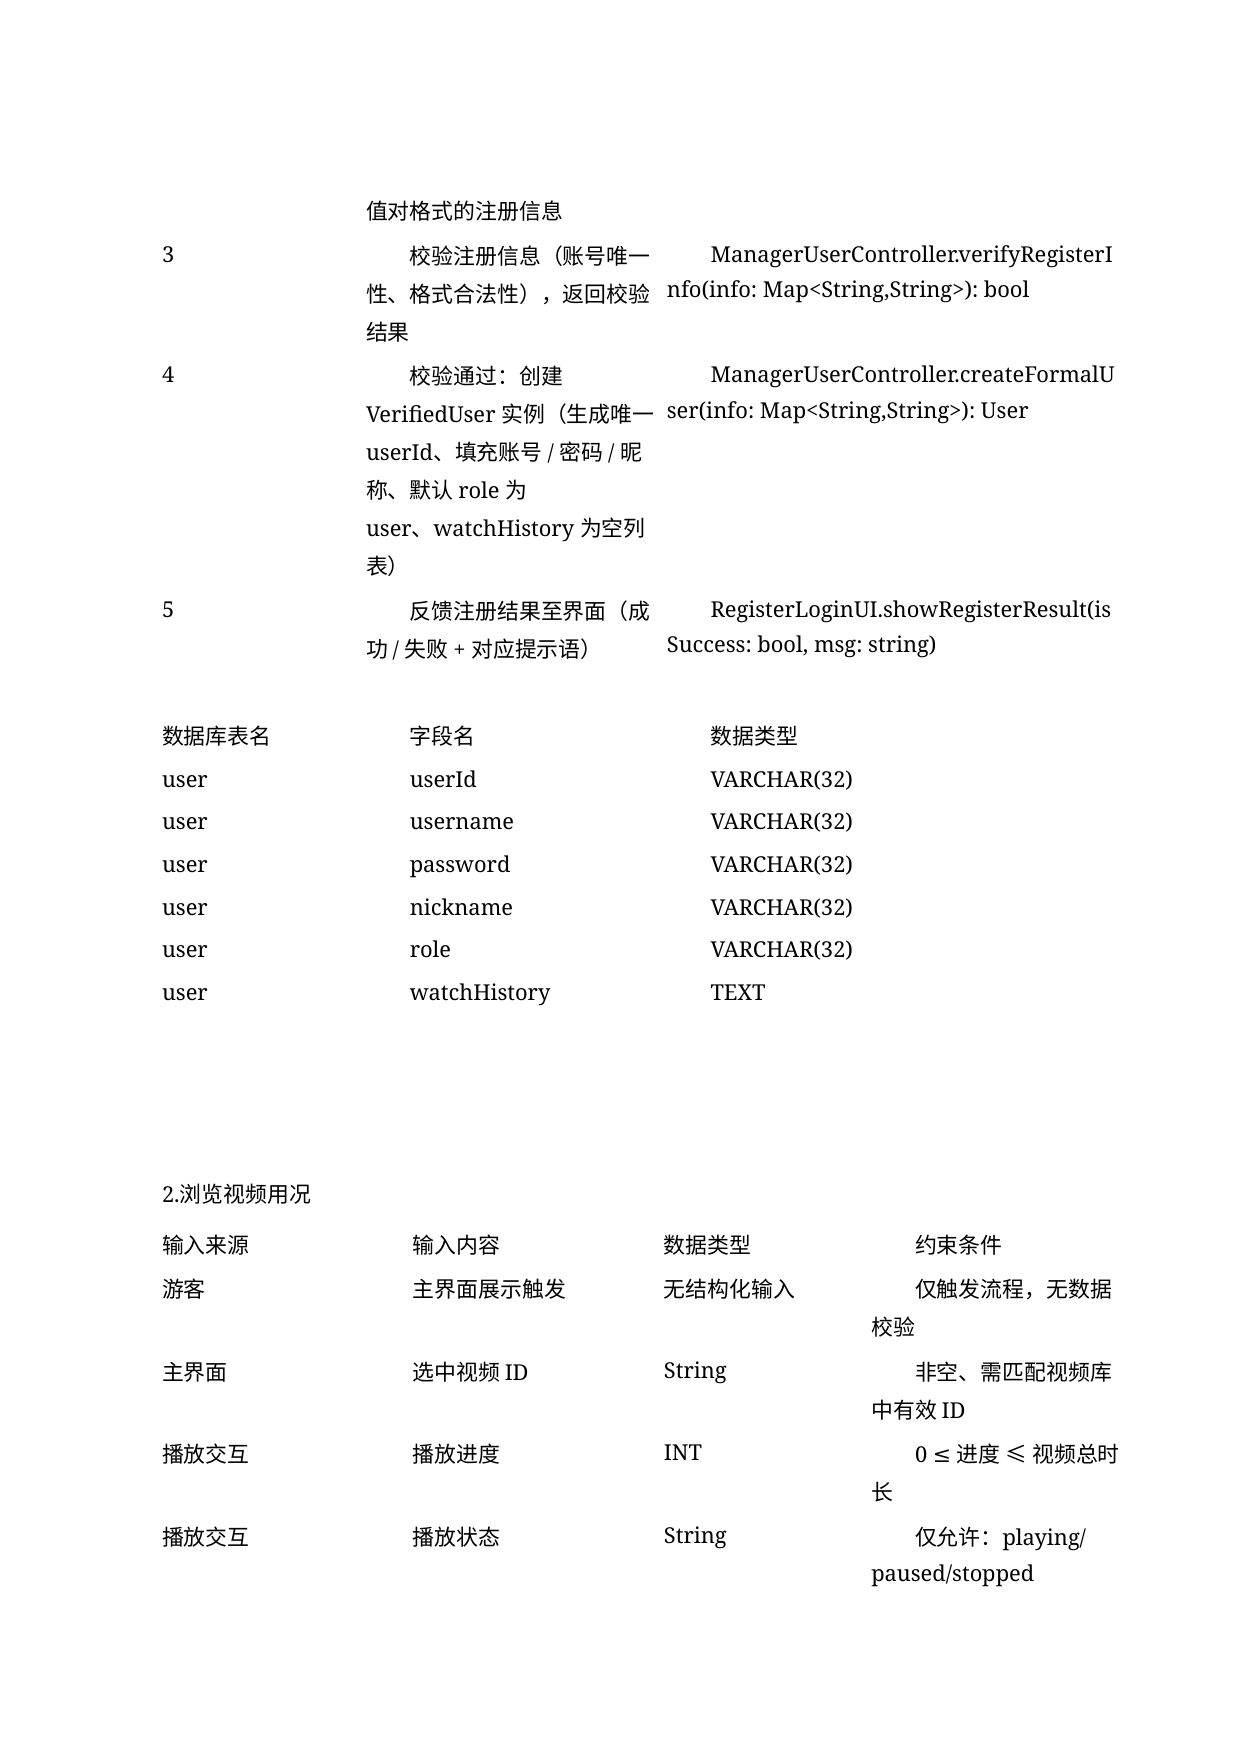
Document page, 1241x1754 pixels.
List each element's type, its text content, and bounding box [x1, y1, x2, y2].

table_cell VARCHAR(32) [667, 757, 1122, 800]
table_cell [667, 188, 1122, 232]
table_cell 主界面展示触发 [369, 1266, 620, 1348]
table_cell user [118, 971, 366, 1013]
table_cell watchHistory [366, 971, 667, 1013]
table_cell INT [620, 1431, 871, 1513]
table_cell [118, 1013, 366, 1056]
table_cell 5 [118, 587, 366, 670]
text 2.浏览视频用况 [118, 1177, 1122, 1208]
table_header 约束条件 [871, 1221, 1122, 1266]
table_cell 反馈注册结果至界面（成功 / 失败 + 对应提示语） [366, 587, 667, 670]
table_cell [667, 670, 1122, 712]
table_cell 播放进度 [369, 1431, 620, 1513]
table_cell 字段名 [366, 713, 667, 757]
table_cell [667, 1056, 1122, 1099]
table_cell String [620, 1514, 871, 1594]
table_cell userId [366, 757, 667, 800]
table_cell RegisterLoginUI.showRegisterResult(isSuccess: bool, msg: string) [667, 587, 1122, 670]
table_cell [366, 1013, 667, 1056]
table_cell [366, 1099, 667, 1141]
table_cell ManagerUserController.verifyRegisterInfo(info: Map<String,String>): bool [667, 232, 1122, 353]
table_cell 校验注册信息（账号唯一性、格式合法性），返回校验结果 [366, 232, 667, 353]
table_header 数据类型 [620, 1221, 871, 1266]
table_cell 4 [118, 353, 366, 587]
table_cell [366, 670, 667, 712]
table_cell [667, 1099, 1122, 1141]
table_cell [118, 1099, 366, 1141]
table_cell 校验通过：创建 VerifiedUser 实例（生成唯一 userId、填充账号 / 密码 / 昵称、默认 role 为 user、watchHistory 为空列表） [366, 353, 667, 587]
table_cell user [118, 928, 366, 971]
table_cell VARCHAR(32) [667, 800, 1122, 842]
table_cell 播放状态 [369, 1514, 620, 1594]
table_cell user [118, 843, 366, 885]
table_cell VARCHAR(32) [667, 928, 1122, 971]
table_cell 非空、需匹配视频库中有效 ID [871, 1348, 1122, 1431]
table_header 输入内容 [369, 1221, 620, 1266]
table_cell 主界面 [118, 1348, 369, 1431]
table_cell user [118, 757, 366, 800]
table_cell user [118, 885, 366, 928]
table_cell String [620, 1348, 871, 1431]
table_cell 无结构化输入 [620, 1266, 871, 1348]
table_cell password [366, 843, 667, 885]
table_cell 仅允许：playing/paused/stopped [871, 1514, 1122, 1594]
table_cell 选中视频ID [369, 1348, 620, 1431]
table_cell 0 ≤ 进度 ≤ 视频总时长 [871, 1431, 1122, 1513]
table_cell [118, 1056, 366, 1099]
table_cell [366, 1056, 667, 1099]
table_cell 3 [118, 232, 366, 353]
table_cell nickname [366, 885, 667, 928]
table_cell 值对格式的注册信息 [366, 188, 667, 232]
table_cell 仅触发流程，无数据校验 [871, 1266, 1122, 1348]
table_cell 播放交互 [118, 1514, 369, 1594]
table_header 输入来源 [118, 1221, 369, 1266]
table_cell role [366, 928, 667, 971]
table_cell ManagerUserController.createFormalUser(info: Map<String,String>): User [667, 353, 1122, 587]
table_cell VARCHAR(32) [667, 885, 1122, 928]
table_cell 游客 [118, 1266, 369, 1348]
table_cell [667, 1013, 1122, 1056]
table_cell username [366, 800, 667, 842]
table_cell [118, 188, 366, 232]
table_cell 播放交互 [118, 1431, 369, 1513]
table_cell VARCHAR(32) [667, 843, 1122, 885]
table_cell 数据库表名 [118, 713, 366, 757]
table_cell [118, 670, 366, 712]
table_cell TEXT [667, 971, 1122, 1013]
table_cell 数据类型 [667, 713, 1122, 757]
table_cell user [118, 800, 366, 842]
